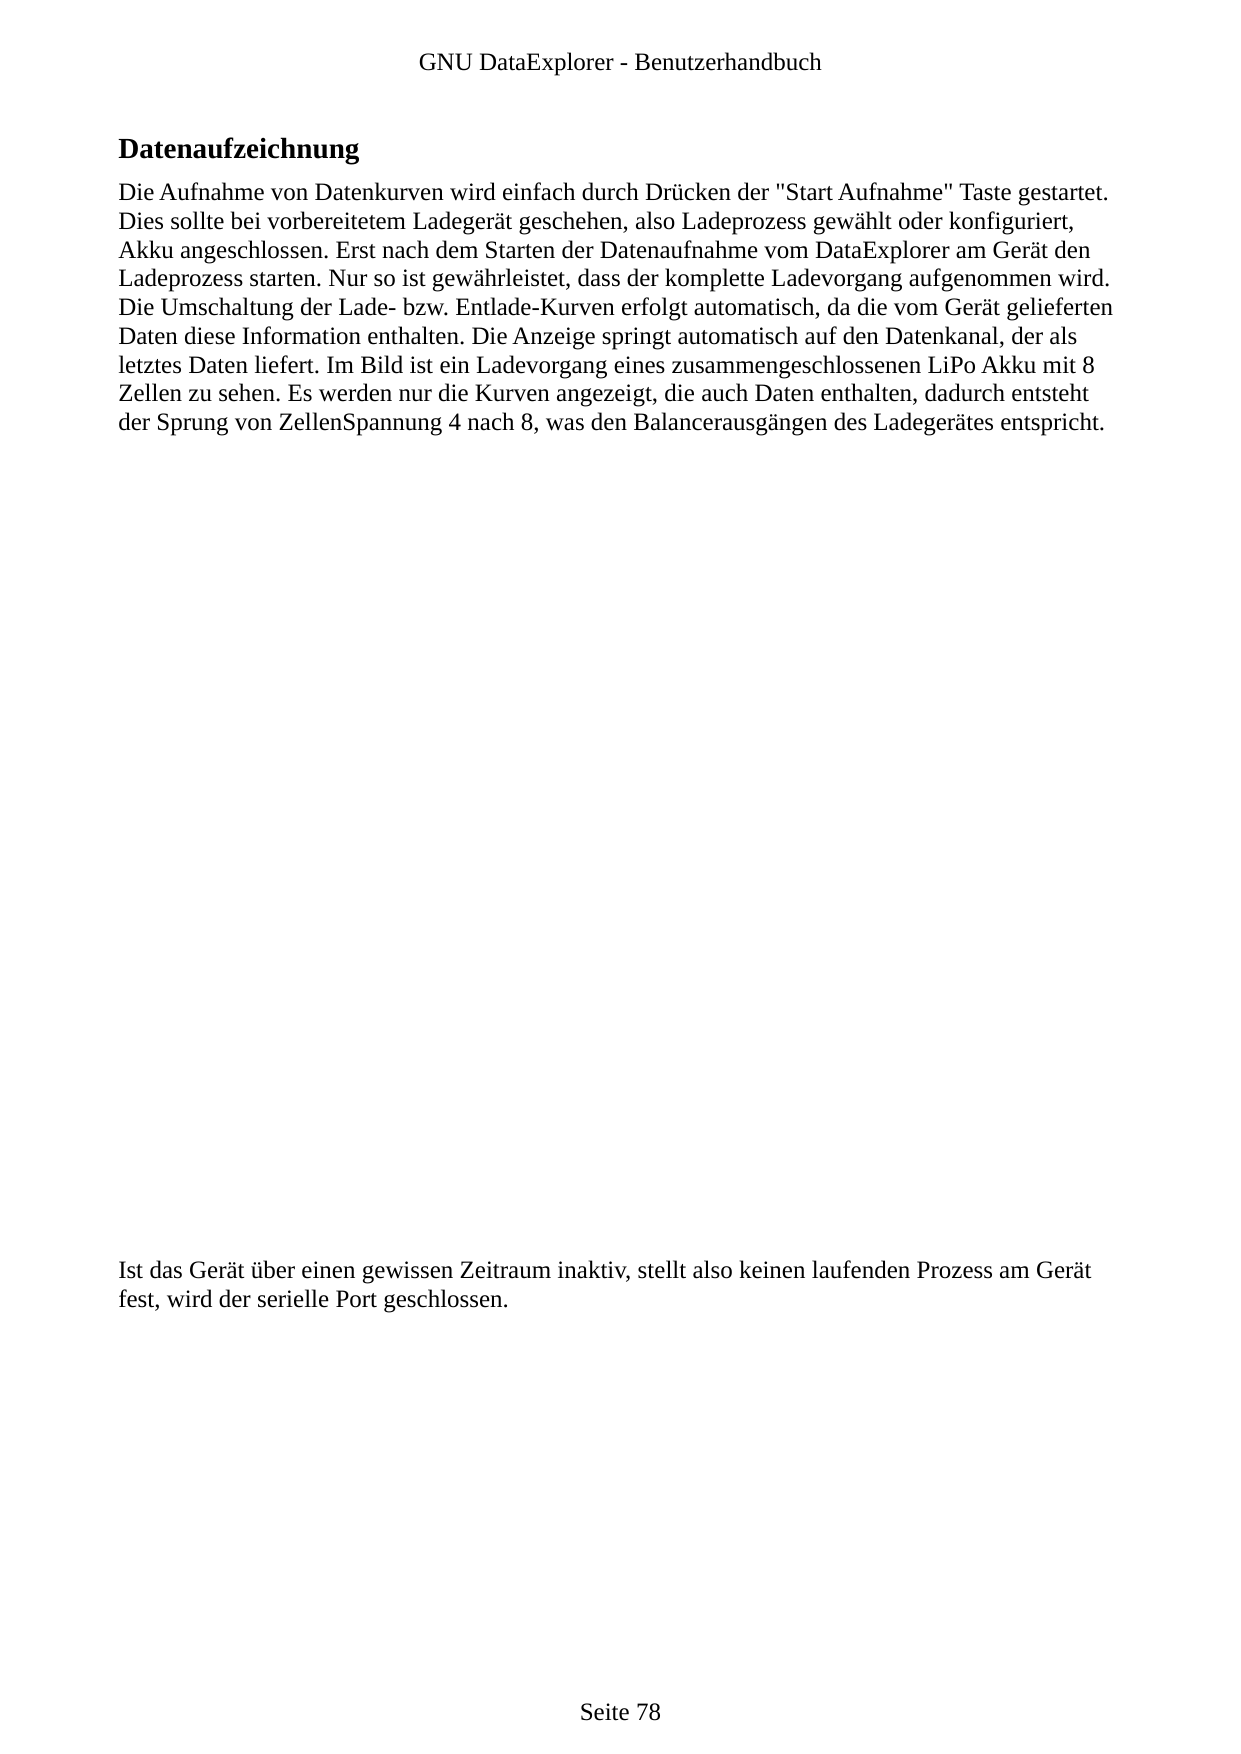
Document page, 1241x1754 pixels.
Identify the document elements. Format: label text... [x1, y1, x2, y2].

text Die Aufnahme von Datenkurven wird einfach durch Drücken der "Start Aufnahme" Taste gestartet. Dies sollte bei vorbereitetem Ladegerät geschehen, also Ladeprozess gewählt oder konfiguriert, Akku angeschlossen. Erst nach dem Starten der Datenaufnahme vom DataExplorer am Gerät den Ladeprozess starten. Nur so ist gewährleistet, dass der komplette Ladevorgang aufgenommen wird. Die Umschaltung der Lade- bzw. Entlade-Kurven erfolgt automatisch, da die vom Gerät gelieferten Daten diese Information enthalten. Die Anzeige springt automatisch auf den Datenkanal, der als letztes Daten liefert. Im Bild ist ein Ladevorgang eines zusammengeschlossenen LiPo Akku mit 8 Zellen zu sehen. Es werden nur die Kurven angezeigt, die auch Daten enthalten, dadurch entsteht der Sprung von ZellenSpannung 4 nach 8, was den Balancerausgängen des Ladegerätes entspricht. [118, 177, 1122, 436]
subtitle Datenaufzeichnung [118, 131, 1122, 165]
text Ist das Gerät über einen gewissen Zeitraum inaktiv, stellt also keinen laufenden Prozess am Gerät fest, wird der serielle Port geschlossen. [118, 1256, 1122, 1313]
